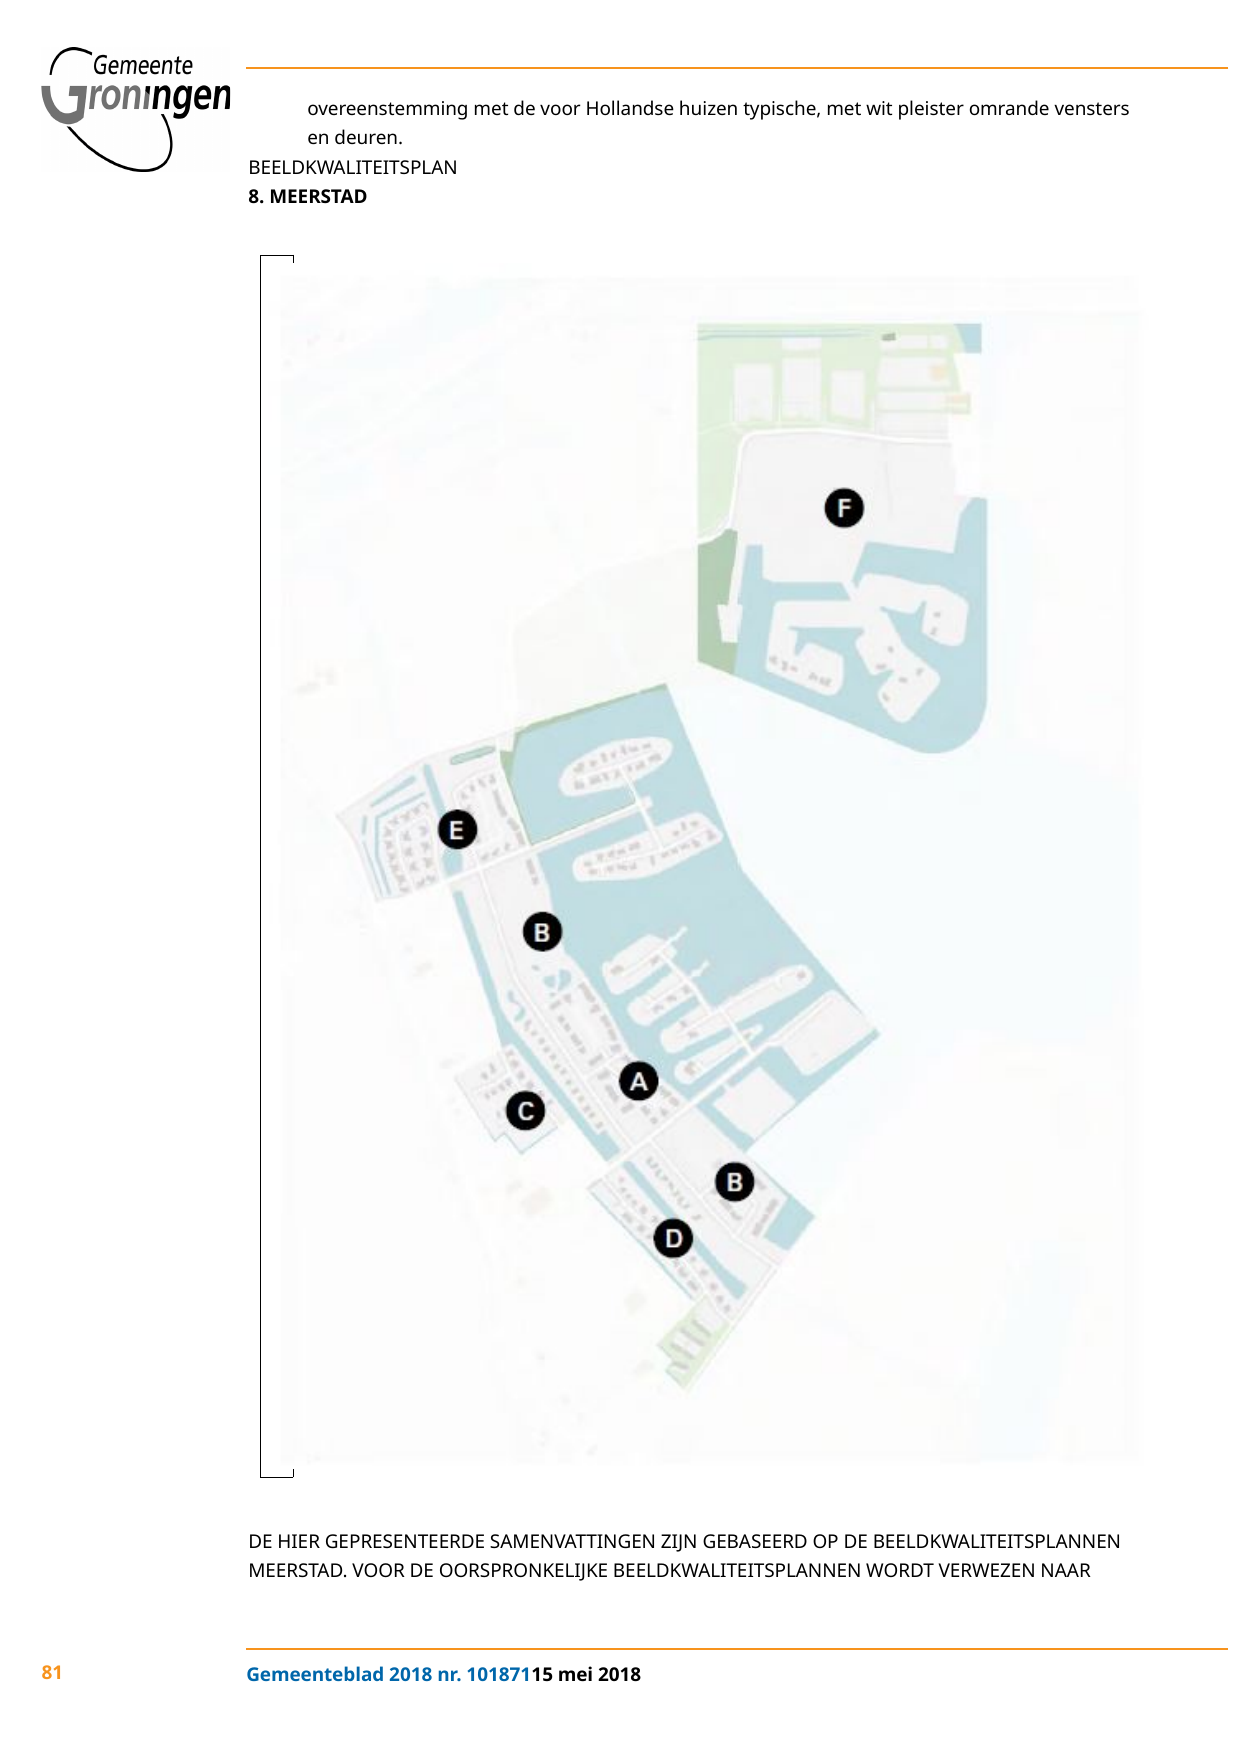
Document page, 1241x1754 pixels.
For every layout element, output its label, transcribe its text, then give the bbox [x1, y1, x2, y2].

text DE HIER GEPRESENTEERDE SAMENVATTINGEN ZIJN GEBASEERD OP DE BEELDKWALITEITSPLANNEN MEERSTAD. VOOR DE OORSPRONKELIJKE BEELDKWALITEITSPLANNEN WORDT VERWEZEN NAAR [248, 1528, 1152, 1583]
text BEELDKWALITEITSPLAN [248, 154, 1152, 180]
text 8. MEERSTAD [248, 183, 1152, 209]
picture [268, 263, 1155, 1469]
list overeenstemming met de voor Hollandse huizen typische, met wit pleister omrande vensters en deuren. [248, 95, 1152, 150]
picture [41, 47, 231, 172]
